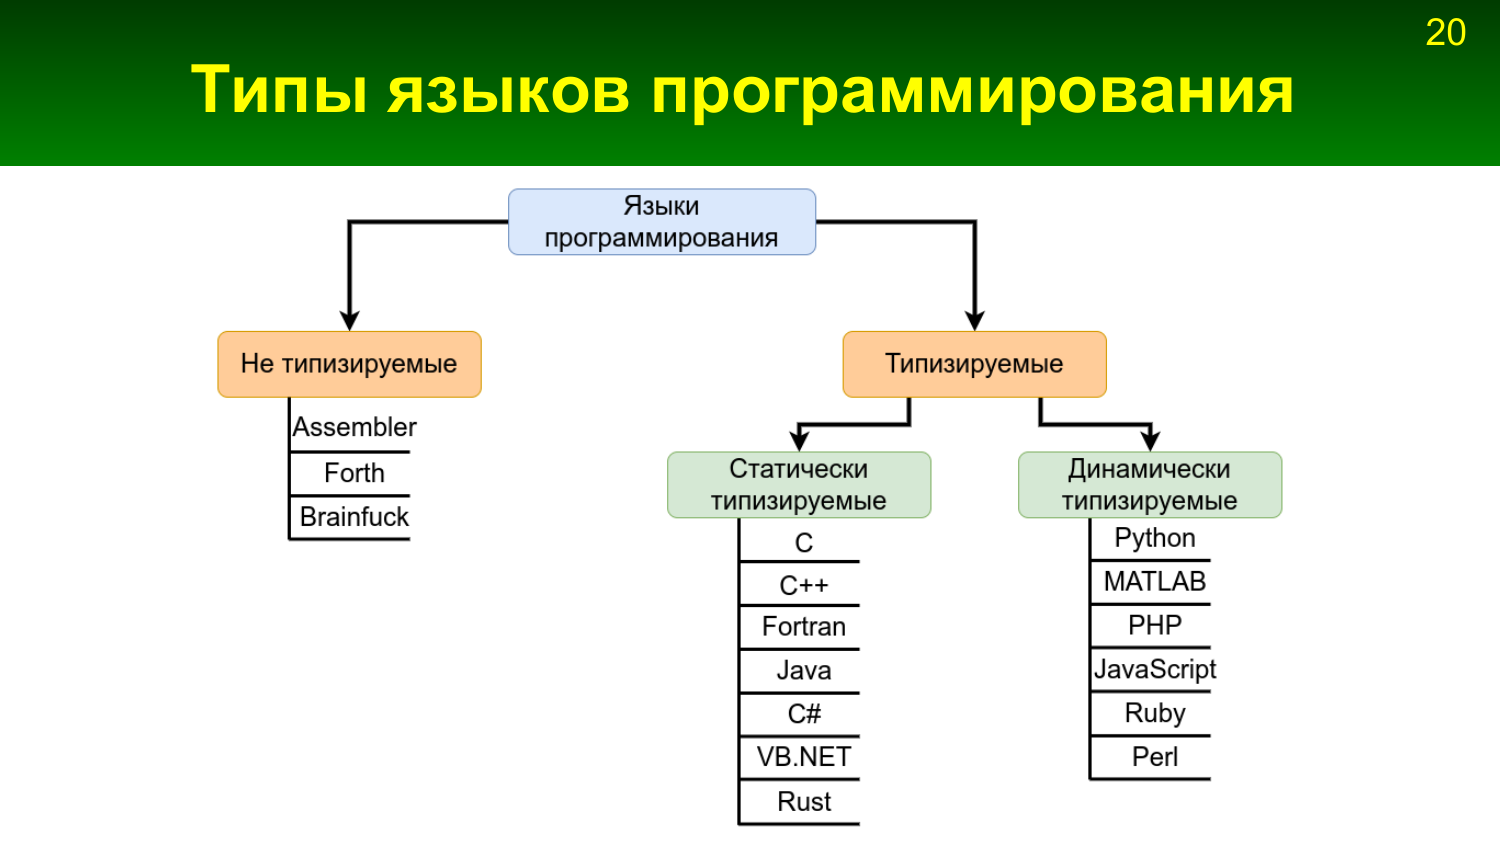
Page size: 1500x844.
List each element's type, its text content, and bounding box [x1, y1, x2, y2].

picture [212, 183, 1288, 834]
title Типы языков программирования [88, 18, 1389, 154]
